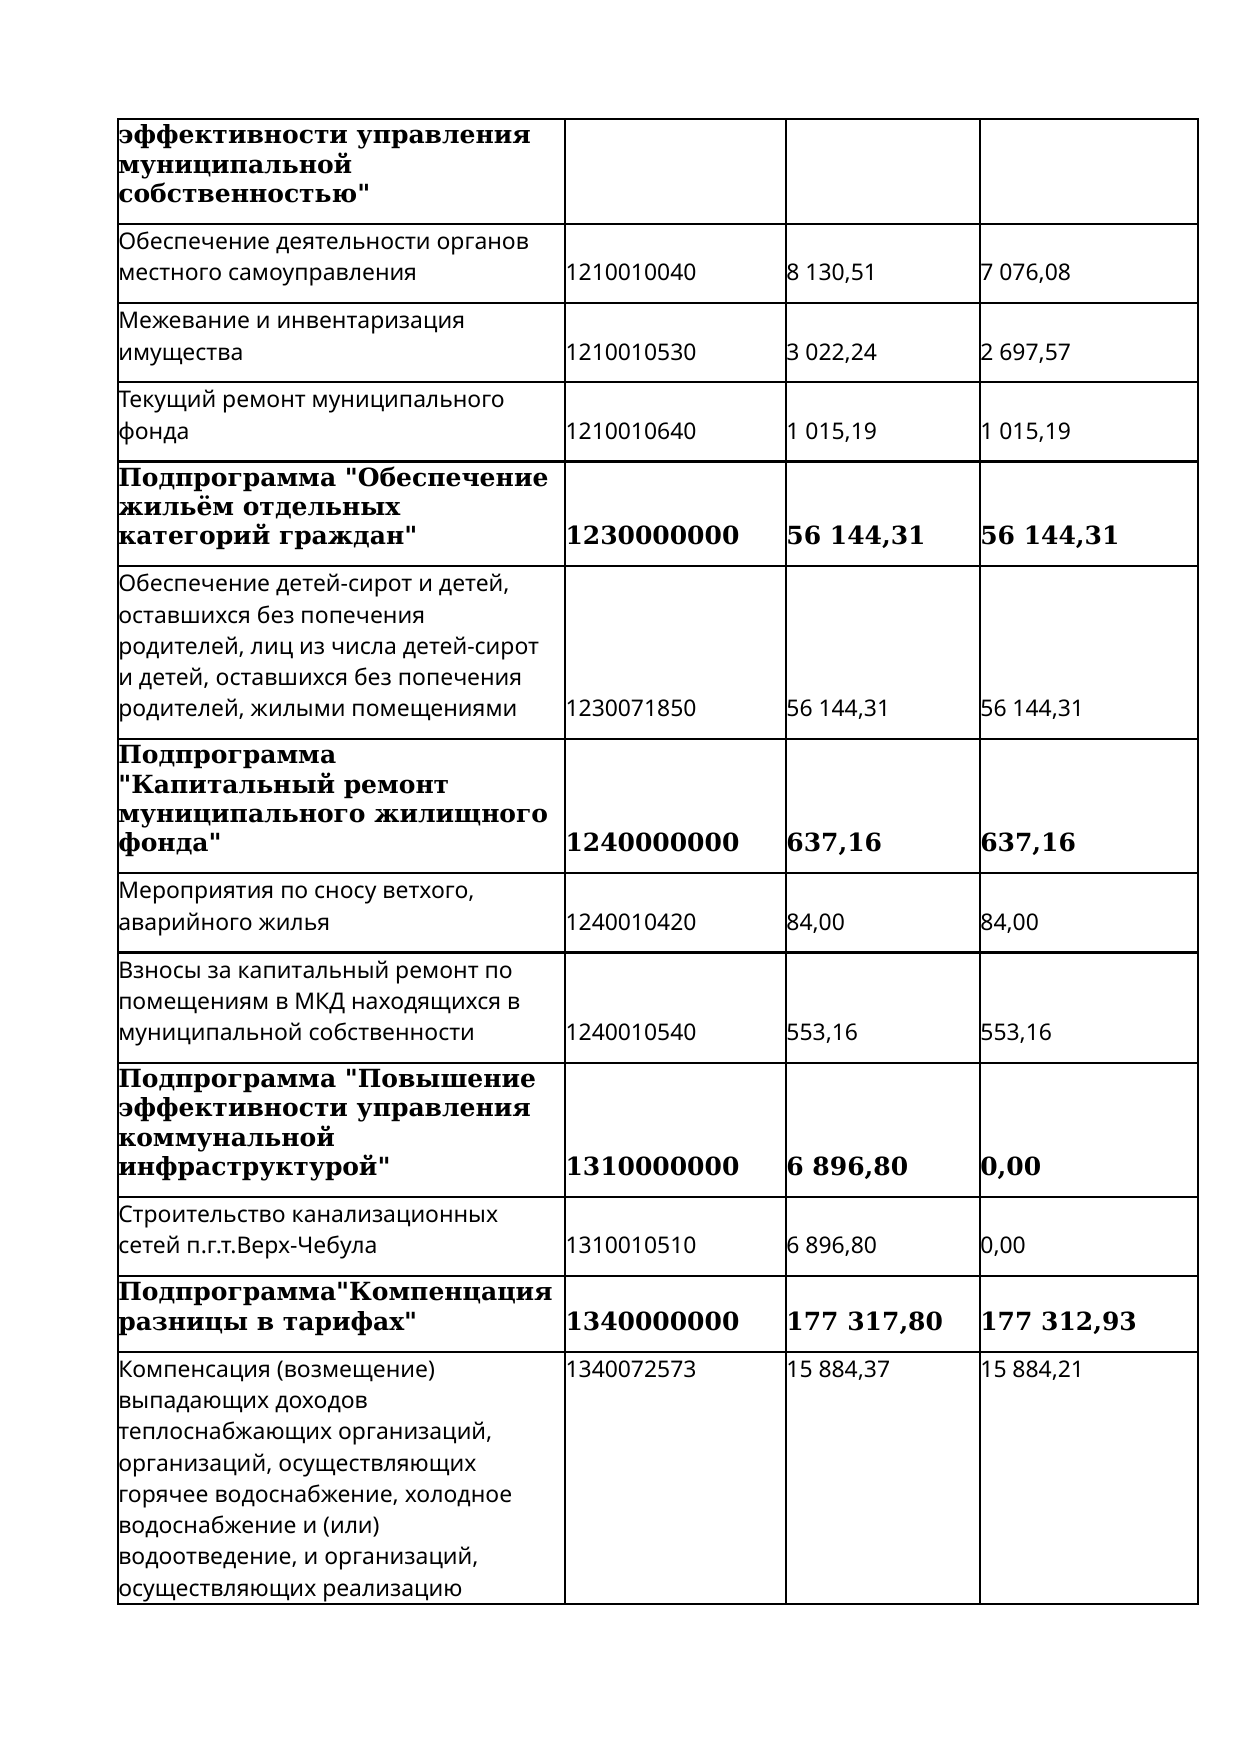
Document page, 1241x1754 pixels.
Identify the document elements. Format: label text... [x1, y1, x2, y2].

table_cell 553,16 [981, 954, 1197, 1062]
table_cell 177 317,80 [787, 1277, 979, 1351]
table_cell 637,16 [981, 740, 1197, 872]
table_cell 1230000000 [566, 463, 785, 565]
table_cell Межевание и инвентаризация имущества [119, 304, 564, 381]
table_cell 1210010640 [566, 383, 785, 460]
table_cell [981, 120, 1197, 223]
table_cell 56 144,31 [787, 567, 979, 738]
table_cell Подпрограмма "Обеспечение жильём отдельных категорий граждан" [119, 463, 564, 565]
table_cell 8 130,51 [787, 225, 979, 302]
table_cell Мероприятия по сносу ветхого, аварийного жилья [119, 874, 564, 951]
table_cell 637,16 [787, 740, 979, 872]
table_cell 7 076,08 [981, 225, 1197, 302]
table_cell [787, 120, 979, 223]
table_cell 15 884,37 [787, 1353, 979, 1603]
table_cell 1230071850 [566, 567, 785, 738]
table_cell Взносы за капитальный ремонт по помещениям в МКД находящихся в муниципальной собственности [119, 954, 564, 1062]
table_cell Обеспечение деятельности органов местного самоуправления [119, 225, 564, 302]
table_cell 1310000000 [566, 1064, 785, 1196]
table_cell 1210010530 [566, 304, 785, 381]
table_cell Строительство канализационных сетей п.г.т.Верх-Чебула [119, 1198, 564, 1275]
table_cell 56 144,31 [981, 567, 1197, 738]
table_cell 56 144,31 [787, 463, 979, 565]
table_cell Текущий ремонт муниципального фонда [119, 383, 564, 460]
table_cell Подпрограмма "Капитальный ремонт муниципального жилищного фонда" [119, 740, 564, 872]
table_cell 177 312,93 [981, 1277, 1197, 1351]
table_cell 1 015,19 [981, 383, 1197, 460]
table_cell 1 015,19 [787, 383, 979, 460]
table_cell [566, 120, 785, 223]
table_cell 1310010510 [566, 1198, 785, 1275]
table_cell 0,00 [981, 1064, 1197, 1196]
table_cell 0,00 [981, 1198, 1197, 1275]
table_cell Компенсация (возмещение) выпадающих доходов теплоснабжающих организаций, организаций, осуществляющих горячее водоснабжение, холодное водоснабжение и (или) водоотведение, и организаций, осуществляющих реализацию [119, 1353, 564, 1603]
table_cell 84,00 [787, 874, 979, 951]
table_cell 6 896,80 [787, 1198, 979, 1275]
table_cell 1210010040 [566, 225, 785, 302]
table_cell 3 022,24 [787, 304, 979, 381]
table_cell 15 884,21 [981, 1353, 1197, 1603]
table_cell 2 697,57 [981, 304, 1197, 381]
table_cell 1340072573 [566, 1353, 785, 1603]
table_cell Подпрограмма "Повышение эффективности управления коммунальной инфраструктурой" [119, 1064, 564, 1196]
table_cell эффективности управления муниципальной собственностью" [119, 120, 564, 223]
table_cell 1240010540 [566, 954, 785, 1062]
table_cell 1340000000 [566, 1277, 785, 1351]
table_cell 56 144,31 [981, 463, 1197, 565]
table_cell 6 896,80 [787, 1064, 979, 1196]
table_cell 553,16 [787, 954, 979, 1062]
table_cell 1240010420 [566, 874, 785, 951]
table_cell Подпрограмма"Компенцация разницы в тарифах" [119, 1277, 564, 1351]
table_cell 1240000000 [566, 740, 785, 872]
table_cell Обеспечение детей-сирот и детей, оставшихся без попечения родителей, лиц из числа детей-сирот и детей, оставшихся без попечения родителей, жилыми помещениями [119, 567, 564, 738]
table_cell 84,00 [981, 874, 1197, 951]
